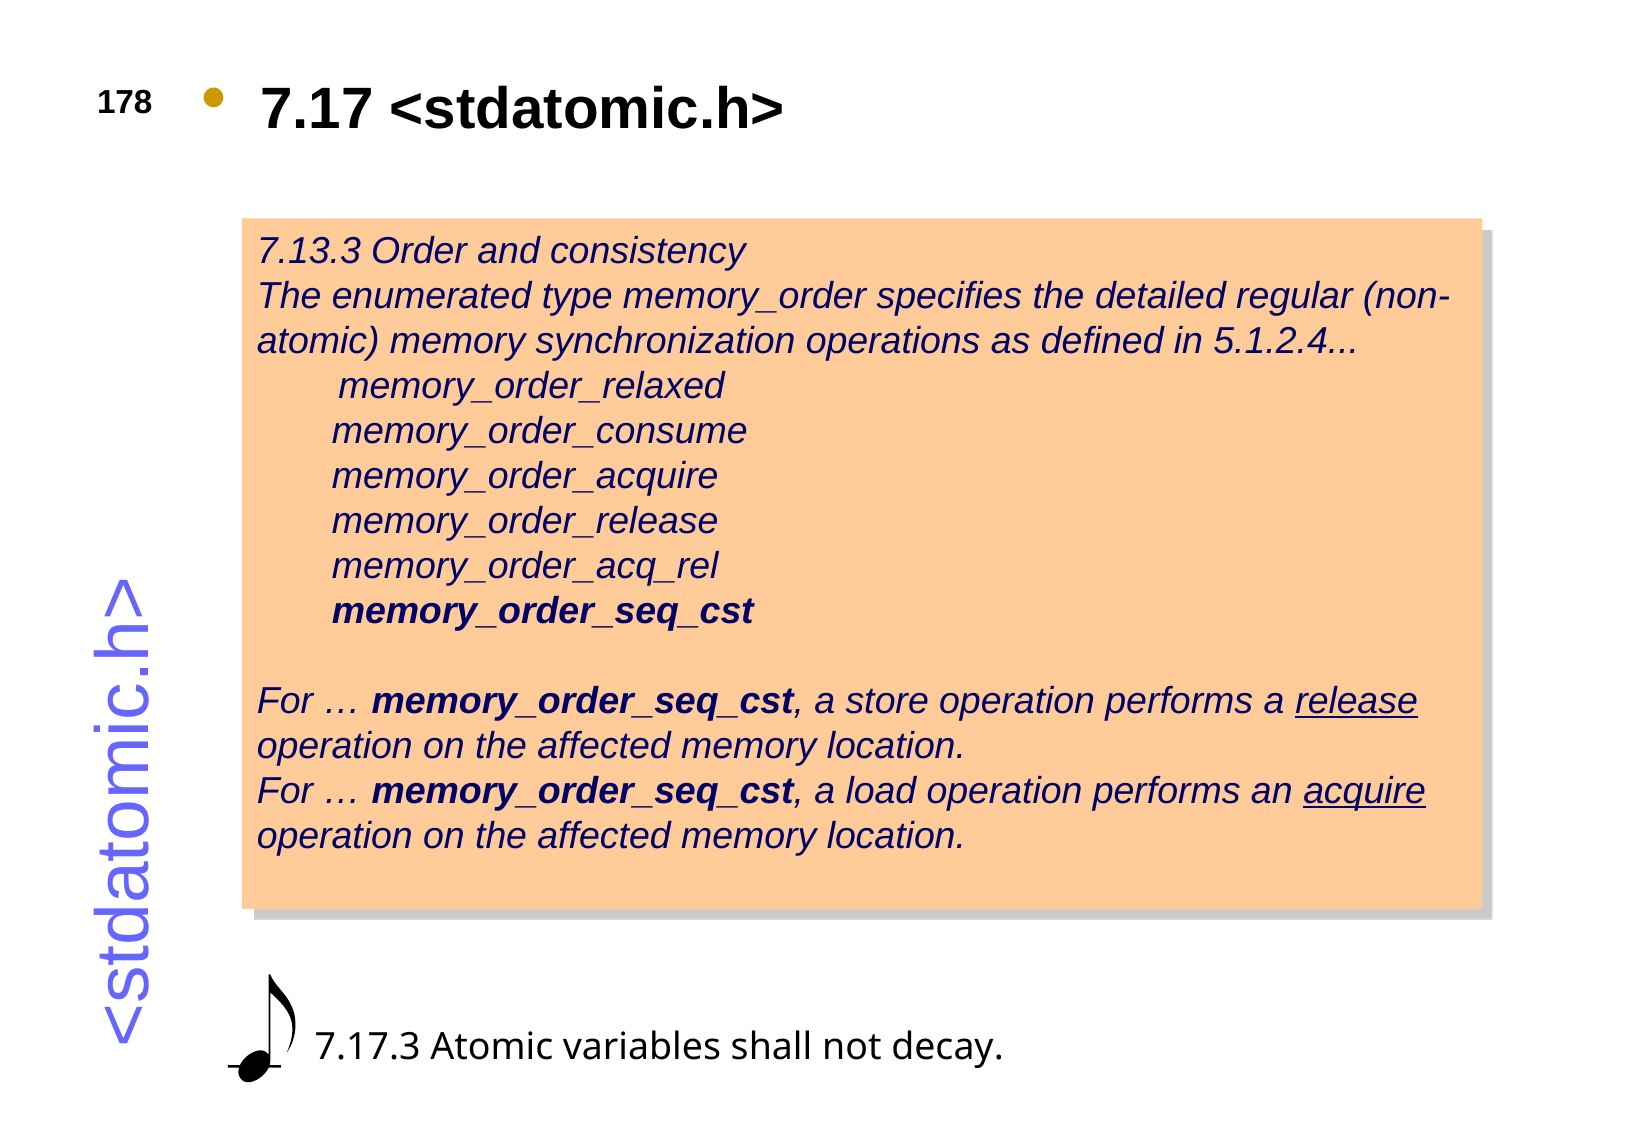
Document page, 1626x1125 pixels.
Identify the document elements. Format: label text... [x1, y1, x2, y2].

text_box 7.17.3 Atomic variables shall not decay. [299, 1014, 1153, 1076]
text_box [227, 974, 296, 1083]
list 7.17 <stdatomic.h> [188, 62, 1477, 1063]
text_box 7.13.3 Order and consistency The enumerated type memory_order specifies the detailed regular (non-atomic) memory synchronization operations as defined in 5.1.2.4... memory_order_relaxed memory_order_consume memory_order_acquire memory_order_release memory_order_acq_rel memory_order_seq_cst For … memory_order_seq_cst, a store operation performs a release operation on the affected memory location. For … memory_order_seq_cst, a load operation performs an acquire operation on the affected memory location. [242, 218, 1483, 909]
title [21, 29, 217, 1063]
